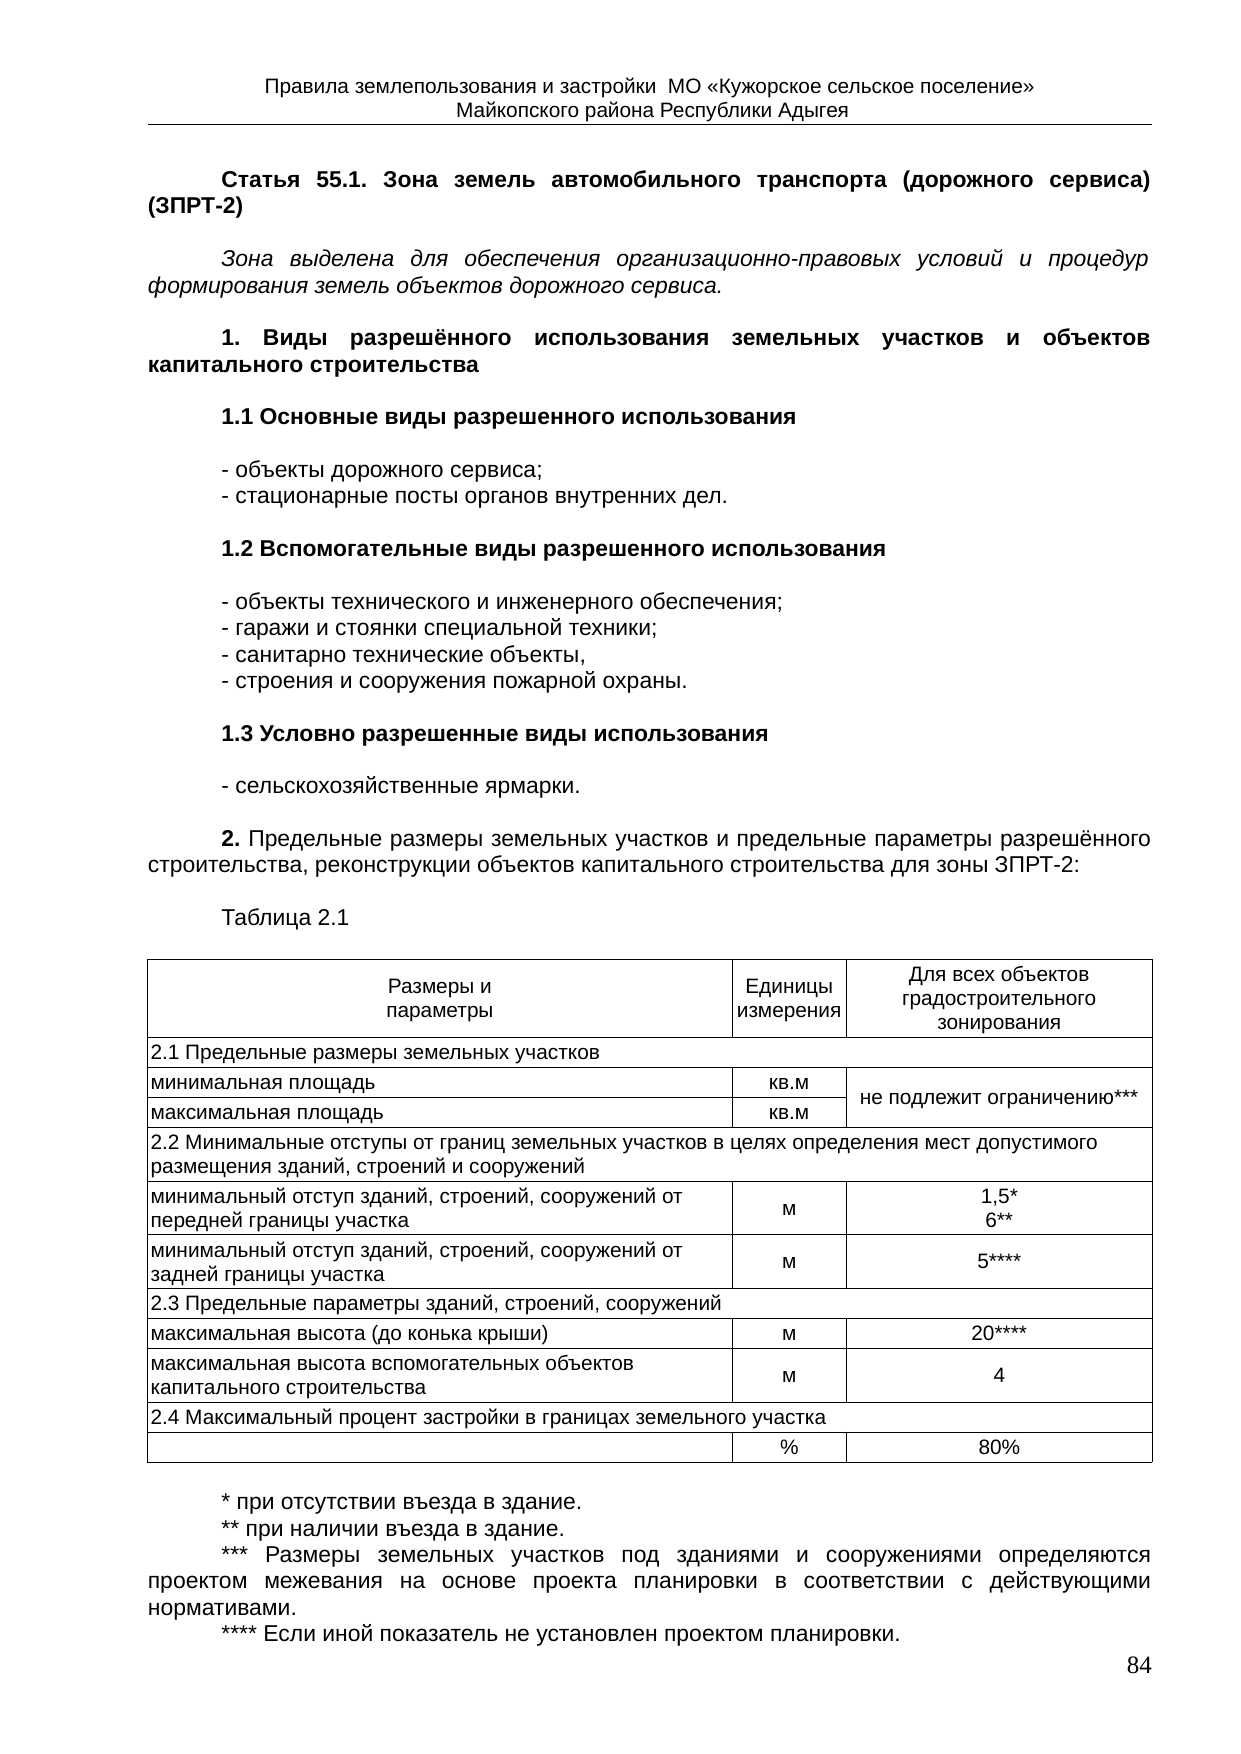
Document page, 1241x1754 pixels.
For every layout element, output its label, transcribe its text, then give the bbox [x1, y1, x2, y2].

text 2. Предельные размеры земельных участков и предельные параметры разрешённого строительства, реконструкции объектов капитального строительства для зоны ЗПРТ-2: [148, 825, 1152, 878]
text - объекты дорожного сервиса; [148, 456, 1152, 482]
table_cell максимальная площадь [148, 1098, 732, 1127]
text Зона выделена для обеспечения организационно-правовых условий и процедур формирования земель объектов дорожного сервиса. [148, 245, 1152, 298]
table_cell 2.3 Предельные параметры зданий, строений, сооружений [148, 1289, 1152, 1318]
table_cell 2.4 Максимальный процент застройки в границах земельного участка [148, 1403, 1152, 1432]
table_cell минимальная площадь [148, 1068, 732, 1097]
table_cell м [733, 1182, 846, 1234]
table_cell % [733, 1433, 846, 1462]
text - стационарные посты органов внутренних дел. [148, 482, 1152, 509]
table_cell кв.м [733, 1068, 846, 1097]
table_cell минимальный отступ зданий, строений, сооружений от задней границы участка [148, 1235, 732, 1288]
table_cell м [733, 1319, 846, 1348]
table_cell максимальная высота вспомогательных объектов капитального строительства [148, 1349, 732, 1402]
text 1.1 Основные виды разрешенного использования [148, 403, 1152, 430]
table_cell м [733, 1235, 846, 1288]
text - гаражи и стоянки специальной техники; [148, 614, 1152, 641]
text - объекты технического и инженерного обеспечения; [148, 588, 1152, 614]
text - строения и сооружения пожарной охраны. [148, 667, 1152, 693]
table_cell 80% [847, 1433, 1152, 1462]
table_header Единицы измерения [733, 960, 846, 1037]
table_cell [148, 1433, 732, 1462]
table_cell 1,5* 6** [847, 1182, 1152, 1234]
text **** Если иной показатель не установлен проектом планировки. [148, 1620, 1152, 1646]
table_cell 4 [847, 1349, 1152, 1402]
table_cell кв.м [733, 1098, 846, 1127]
text 1.2 Вспомогательные виды разрешенного использования [148, 535, 1152, 561]
table_cell 2.1 Предельные размеры земельных участков [148, 1038, 1152, 1067]
table_cell не подлежит ограничению*** [847, 1068, 1152, 1127]
table_cell м [733, 1349, 846, 1402]
text * при отсутствии въезда в здание. [148, 1488, 1152, 1514]
table_header Для всех объектов градостроительного зонирования [847, 960, 1152, 1037]
table_cell 2.2 Минимальные отступы от границ земельных участков в целях определения мест допустимого размещения зданий, строений и сооружений [148, 1128, 1152, 1181]
text - сельскохозяйственные ярмарки. [148, 772, 1152, 799]
text Таблица 2.1 [148, 904, 1152, 930]
table_header Размеры и параметры [148, 960, 732, 1037]
text Статья 55.1. Зона земель автомобильного транспорта (дорожного сервиса) (ЗПРТ-2) [148, 166, 1152, 219]
table_cell максимальная высота (до конька крыши) [148, 1319, 732, 1348]
text 1.3 Условно разрешенные виды использования [148, 719, 1152, 746]
text ** при наличии въезда в здание. [148, 1514, 1152, 1541]
table_cell 20**** [847, 1319, 1152, 1348]
text *** Размеры земельных участков под зданиями и сооружениями определяются проектом межевания на основе проекта планировки в соответствии с действующими нормативами. [148, 1541, 1152, 1620]
text - санитарно технические объекты, [148, 641, 1152, 667]
table_cell 5**** [847, 1235, 1152, 1288]
table_cell минимальный отступ зданий, строений, сооружений от передней границы участка [148, 1182, 732, 1234]
text 1. Виды разрешённого использования земельных участков и объектов капитального строительства [148, 324, 1152, 377]
